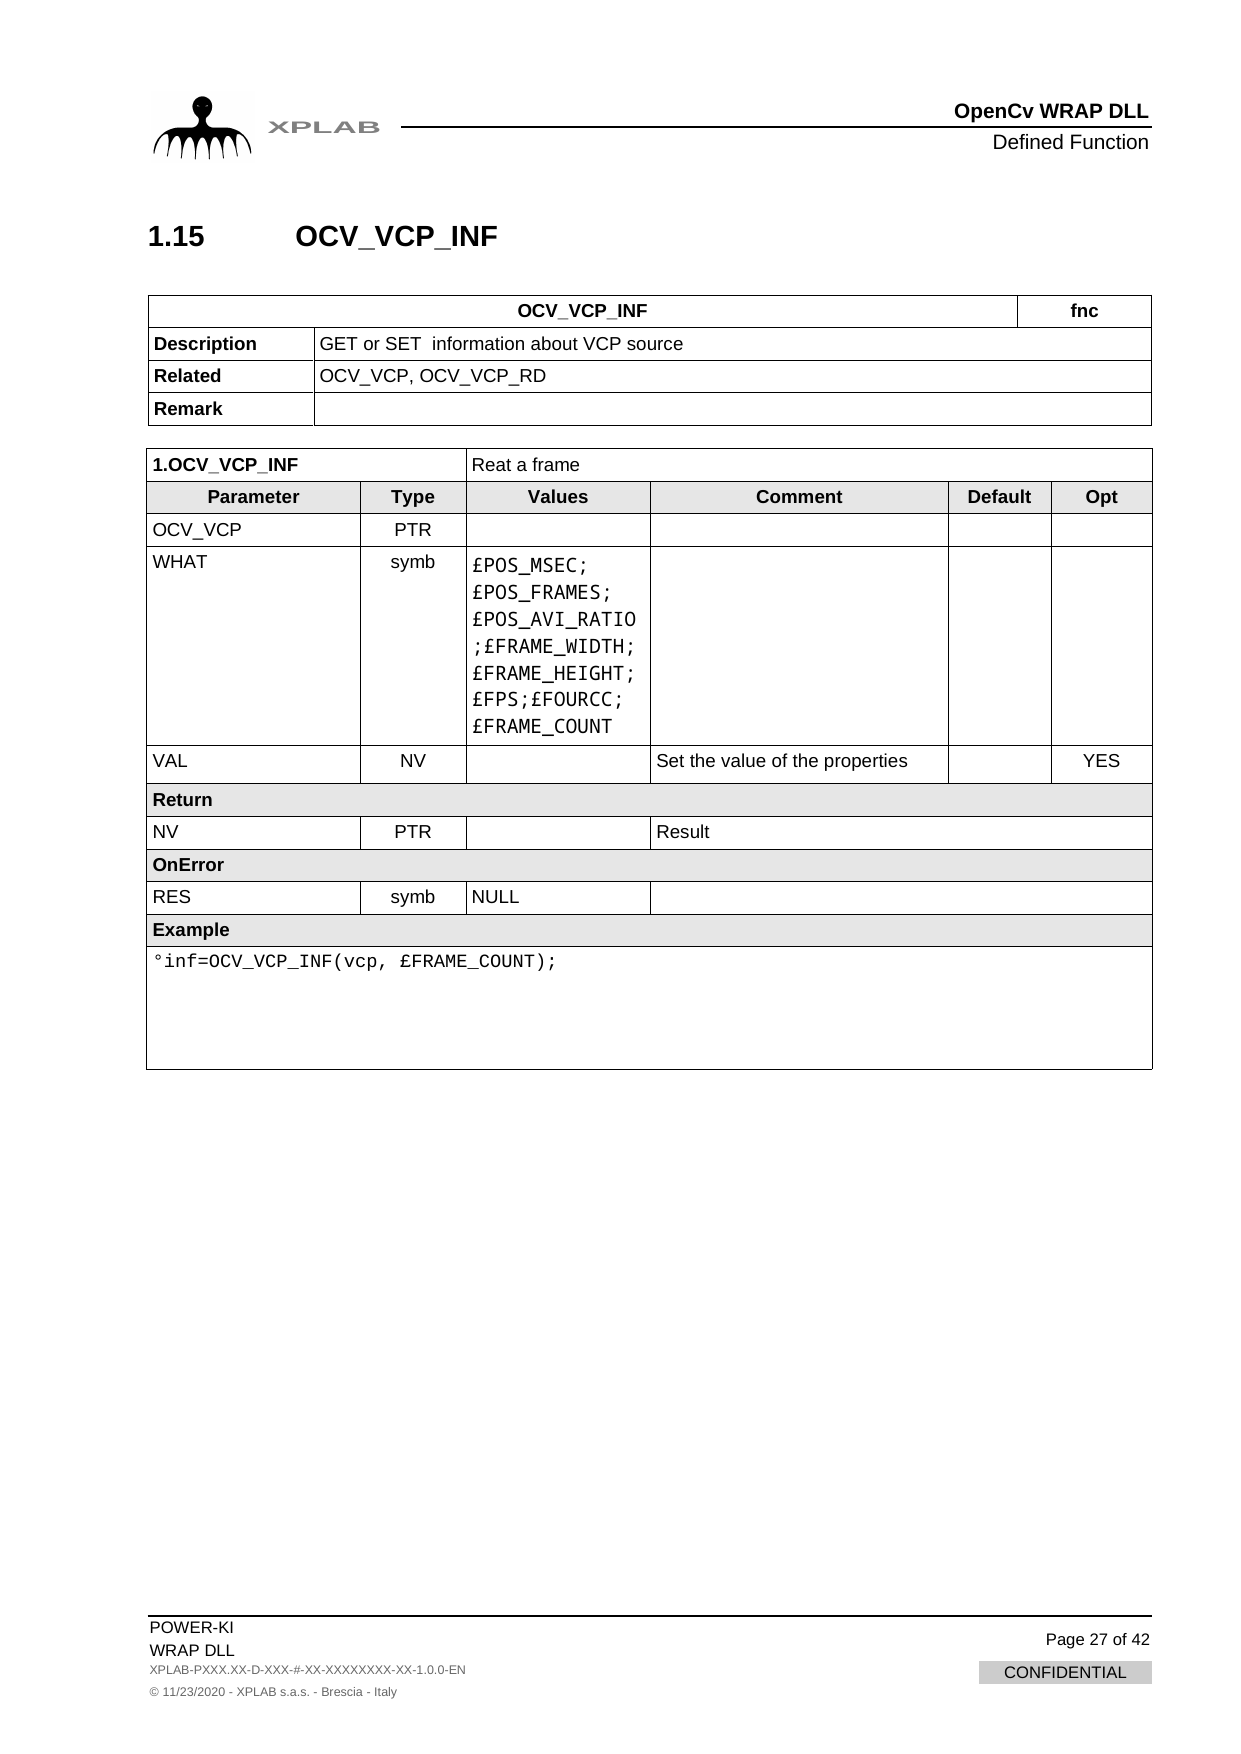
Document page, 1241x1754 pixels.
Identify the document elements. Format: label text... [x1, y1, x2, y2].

table_cell Values [467, 482, 650, 513]
table_cell [651, 882, 1152, 914]
table_cell symb [361, 547, 466, 745]
table_cell £POS_MSEC;£POS_FRAMES;£POS_AVI_RATIO;£FRAME_WIDTH;£FRAME_HEIGHT;£FPS;£FOURCC;£FRAME_COUNT [467, 547, 650, 745]
table_cell YES [1052, 746, 1152, 783]
table_cell [315, 393, 1151, 425]
table_cell [651, 514, 948, 546]
table_cell [467, 817, 650, 849]
table_cell [467, 746, 650, 783]
table_cell RES [147, 882, 360, 914]
table_cell OCV_VCP [147, 514, 360, 546]
table_header Reat a frame [467, 449, 1152, 481]
table_cell Set the value of the properties [651, 746, 948, 783]
table_cell [949, 547, 1051, 745]
table_cell Default [949, 482, 1051, 513]
table_cell [949, 746, 1051, 783]
table_cell WHAT [147, 547, 360, 745]
table_cell °inf=OCV_VCP_INF(vcp, £FRAME_COUNT); [147, 947, 1152, 1069]
table_cell GET or SET information about VCP source [315, 328, 1151, 360]
table_cell NULL [467, 882, 650, 914]
table_cell [949, 514, 1051, 546]
table_cell NV [361, 746, 466, 783]
table_cell [1052, 547, 1152, 745]
table_cell OnError [147, 850, 1152, 881]
subtitle OCV_VCP_INF [148, 220, 1152, 252]
table_cell PTR [361, 817, 466, 849]
table_cell Parameter [147, 482, 360, 513]
table_cell Result [651, 817, 1152, 849]
table_cell Related [149, 361, 313, 392]
table_cell Opt [1052, 482, 1152, 513]
table_header fnc [1018, 296, 1151, 327]
picture [150, 91, 255, 163]
table_cell Remark [149, 393, 313, 425]
table_cell Type [361, 482, 466, 513]
table_cell VAL [147, 746, 360, 783]
table_cell Return [147, 784, 1152, 816]
table_cell Description [149, 328, 313, 360]
table_cell NV [147, 817, 360, 849]
table_cell [467, 514, 650, 546]
table_cell [1052, 514, 1152, 546]
table_cell OCV_VCP, OCV_VCP_RD [315, 361, 1151, 392]
table_cell symb [361, 882, 466, 914]
table_cell Comment [651, 482, 948, 513]
table_cell [651, 547, 948, 745]
table_header 1.OCV_VCP_INF [147, 449, 466, 481]
table_header OCV_VCP_INF [149, 296, 1017, 327]
table_cell PTR [361, 514, 466, 546]
table_cell Example [147, 915, 1152, 946]
